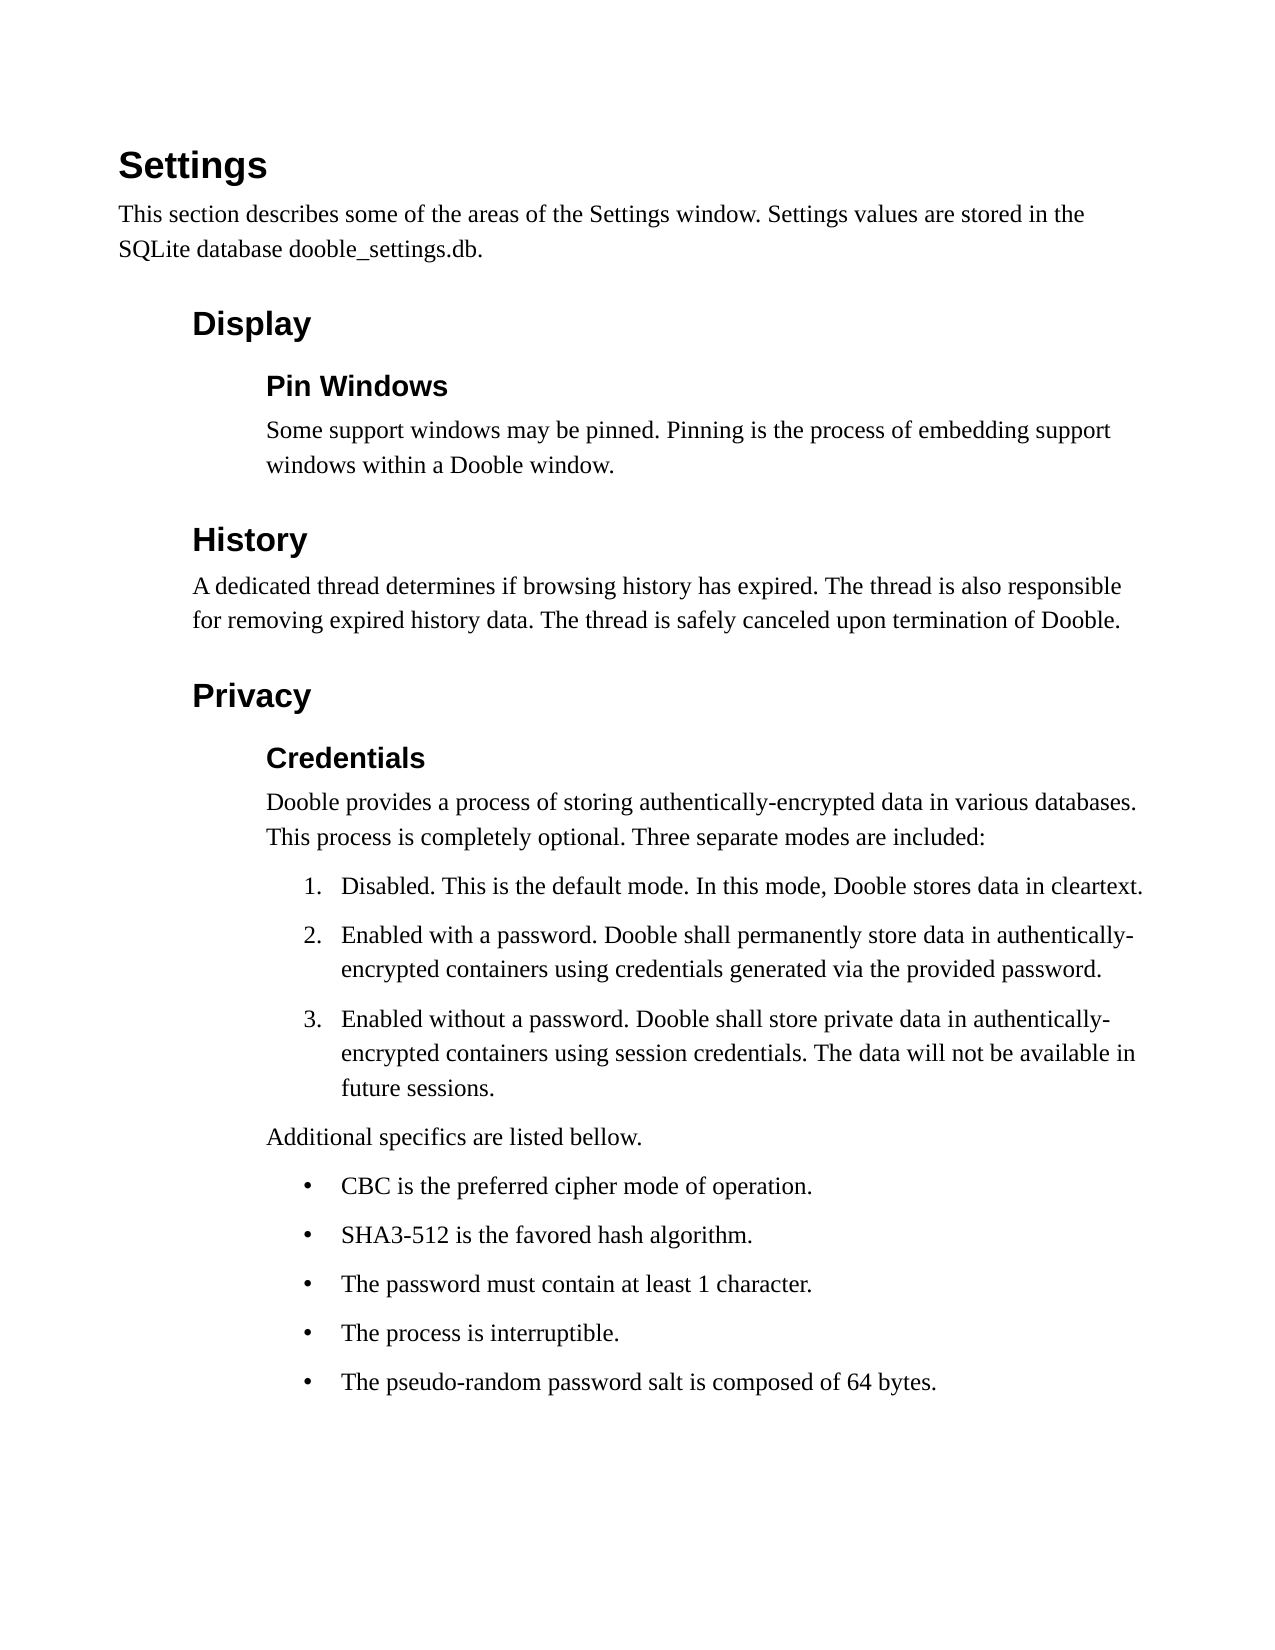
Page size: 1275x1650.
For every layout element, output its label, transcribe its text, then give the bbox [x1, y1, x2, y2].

subtitle Credentials [266, 741, 1157, 775]
text Dooble provides a process of storing authentically-encrypted data in various databases. This process is completely optional. Three separate modes are included: [266, 787, 1157, 851]
list The pseudo-random password salt is composed of 64 bytes. [303, 1367, 1157, 1396]
list CBC is the preferred cipher mode of operation. [303, 1171, 1157, 1199]
subtitle History [192, 520, 1157, 559]
list Enabled with a password. Dooble shall permanently store data in authentically-encrypted containers using credentials generated via the provided password. [303, 920, 1157, 983]
subtitle Privacy [192, 676, 1157, 714]
text Some support windows may be pinned. Pinning is the process of embedding support windows within a Dooble window. [266, 416, 1157, 479]
text Additional specifics are listed bellow. [266, 1122, 1157, 1150]
list The process is interruptible. [303, 1318, 1157, 1347]
text A dedicated thread determines if browsing history has expired. The thread is also responsible for removing expired history data. The thread is safely canceled upon termination of Dooble. [192, 571, 1157, 634]
list Enabled without a password. Dooble shall store private data in authentically-encrypted containers using session credentials. The data will not be available in future sessions. [303, 1004, 1157, 1101]
subtitle Settings [118, 143, 1157, 187]
list Disabled. This is the default mode. In this mode, Dooble stores data in cleartext. [303, 871, 1157, 900]
subtitle Pin Windows [266, 369, 1157, 403]
text This section describes some of the areas of the Settings window. Settings values are stored in the SQLite database dooble_settings.db. [118, 199, 1157, 262]
subtitle Display [192, 304, 1157, 342]
list SHA3-512 is the favored hash algorithm. [303, 1220, 1157, 1248]
list The password must contain at least 1 character. [303, 1269, 1157, 1298]
